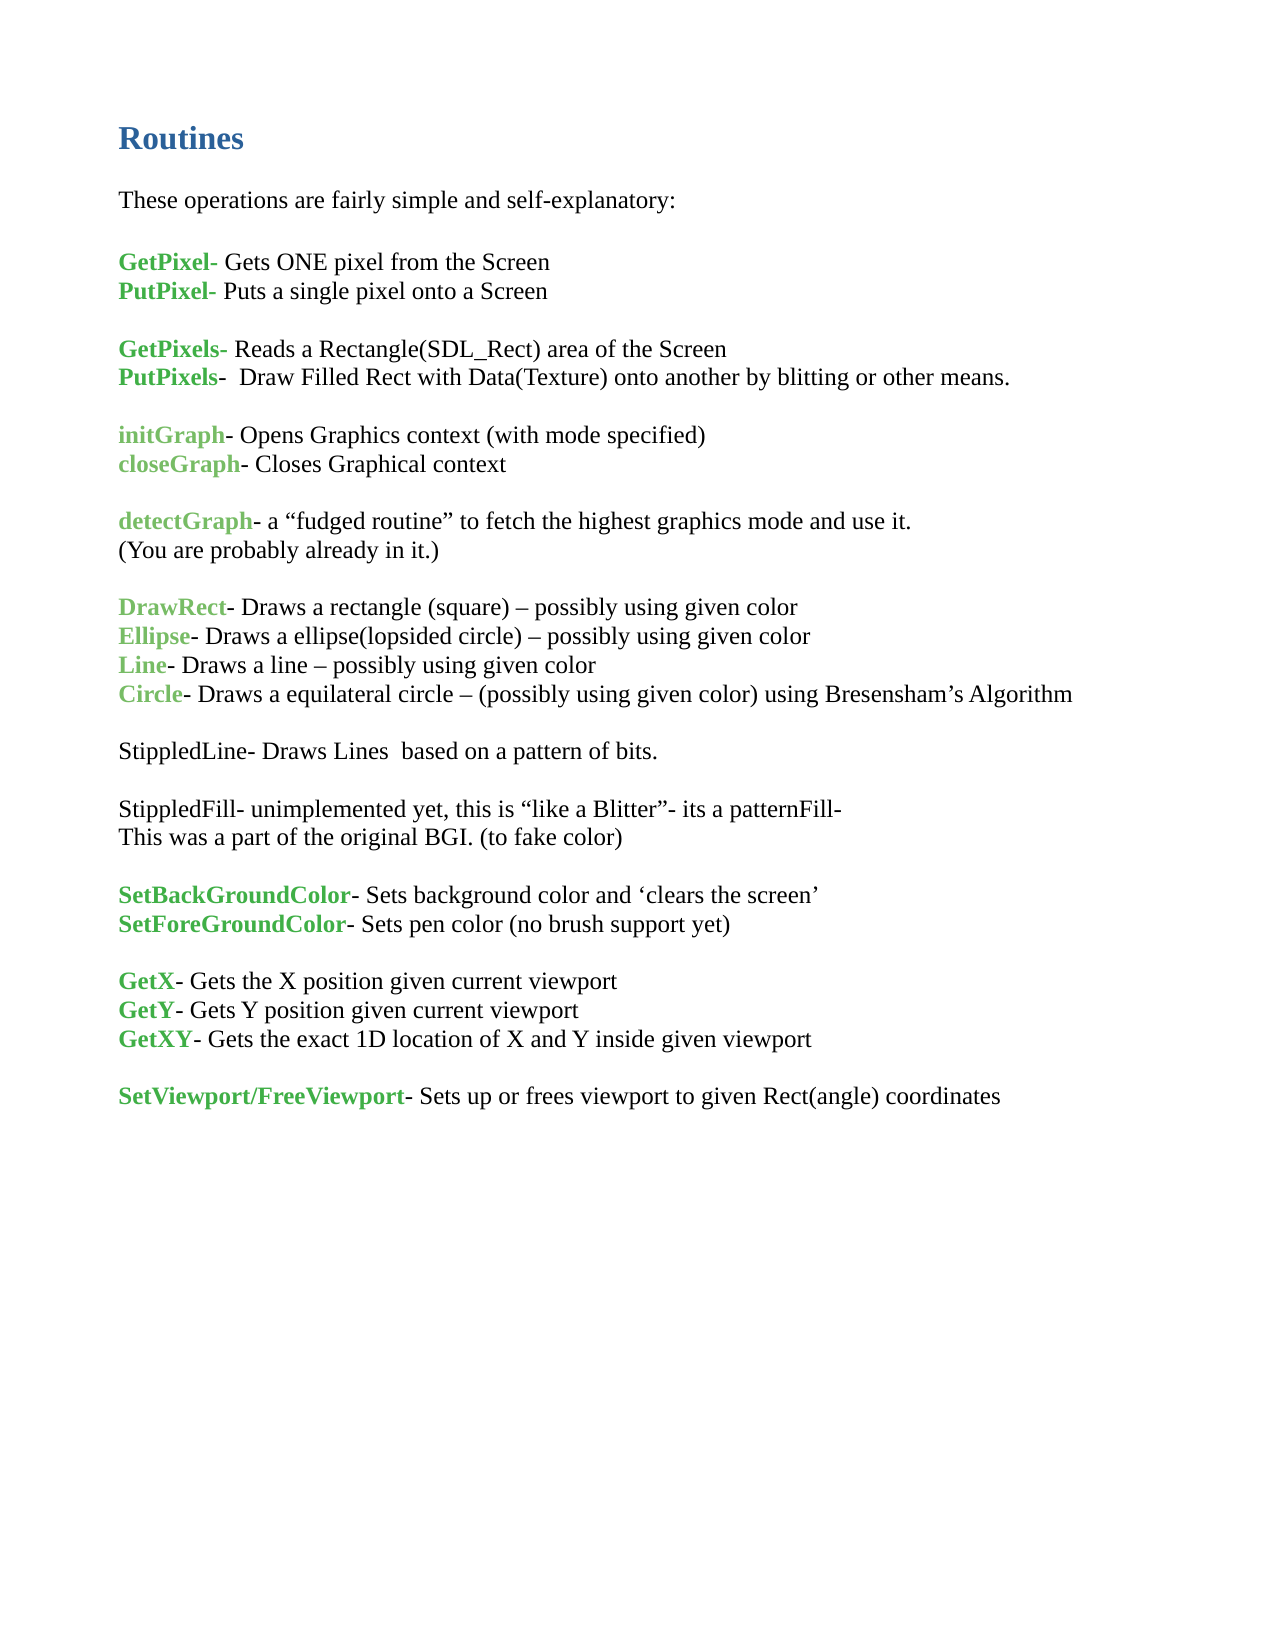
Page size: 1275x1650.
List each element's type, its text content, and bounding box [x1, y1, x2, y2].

text PutPixel- Puts a single pixel onto a Screen [118, 276, 1157, 305]
text PutPixels- Draw Filled Rect with Data(Texture) onto another by blitting or other means. [118, 362, 1157, 391]
text GetY- Gets Y position given current viewport [118, 995, 1157, 1024]
text This was a part of the original BGI. (to fake color) [118, 822, 1157, 851]
text SetViewport/FreeViewport- Sets up or frees viewport to given Rect(angle) coordinates [118, 1081, 1157, 1110]
text closeGraph- Closes Graphical context [118, 449, 1157, 477]
text Circle- Draws a equilateral circle – (possibly using given color) using Bresensham’s Algorithm [118, 679, 1157, 707]
text detectGraph- a “fudged routine” to fetch the highest graphics mode and use it. [118, 506, 1157, 535]
text SetBackGroundColor- Sets background color and ‘clears the screen’ [118, 880, 1157, 909]
text StippledLine- Draws Lines based on a pattern of bits. [118, 736, 1157, 765]
text StippledFill- unimplemented yet, this is “like a Blitter”- its a patternFill- [118, 794, 1157, 822]
text GetX- Gets the X position given current viewport [118, 966, 1157, 995]
text Ellipse- Draws a ellipse(lopsided circle) – possibly using given color [118, 621, 1157, 650]
text GetPixels- Reads a Rectangle(SDL_Rect) area of the Screen [118, 334, 1157, 362]
text initGraph- Opens Graphics context (with mode specified) [118, 420, 1157, 449]
text GetXY- Gets the exact 1D location of X and Y inside given viewport [118, 1024, 1157, 1052]
text SetForeGroundColor- Sets pen color (no brush support yet) [118, 909, 1157, 937]
text Line- Draws a line – possibly using given color [118, 650, 1157, 679]
text Routines [118, 118, 1157, 156]
text GetPixel- Gets ONE pixel from the Screen [118, 247, 1157, 276]
text These operations are fairly simple and self-explanatory: [118, 185, 1157, 214]
text DrawRect- Draws a rectangle (square) – possibly using given color [118, 592, 1157, 621]
text (You are probably already in it.) [118, 535, 1157, 564]
